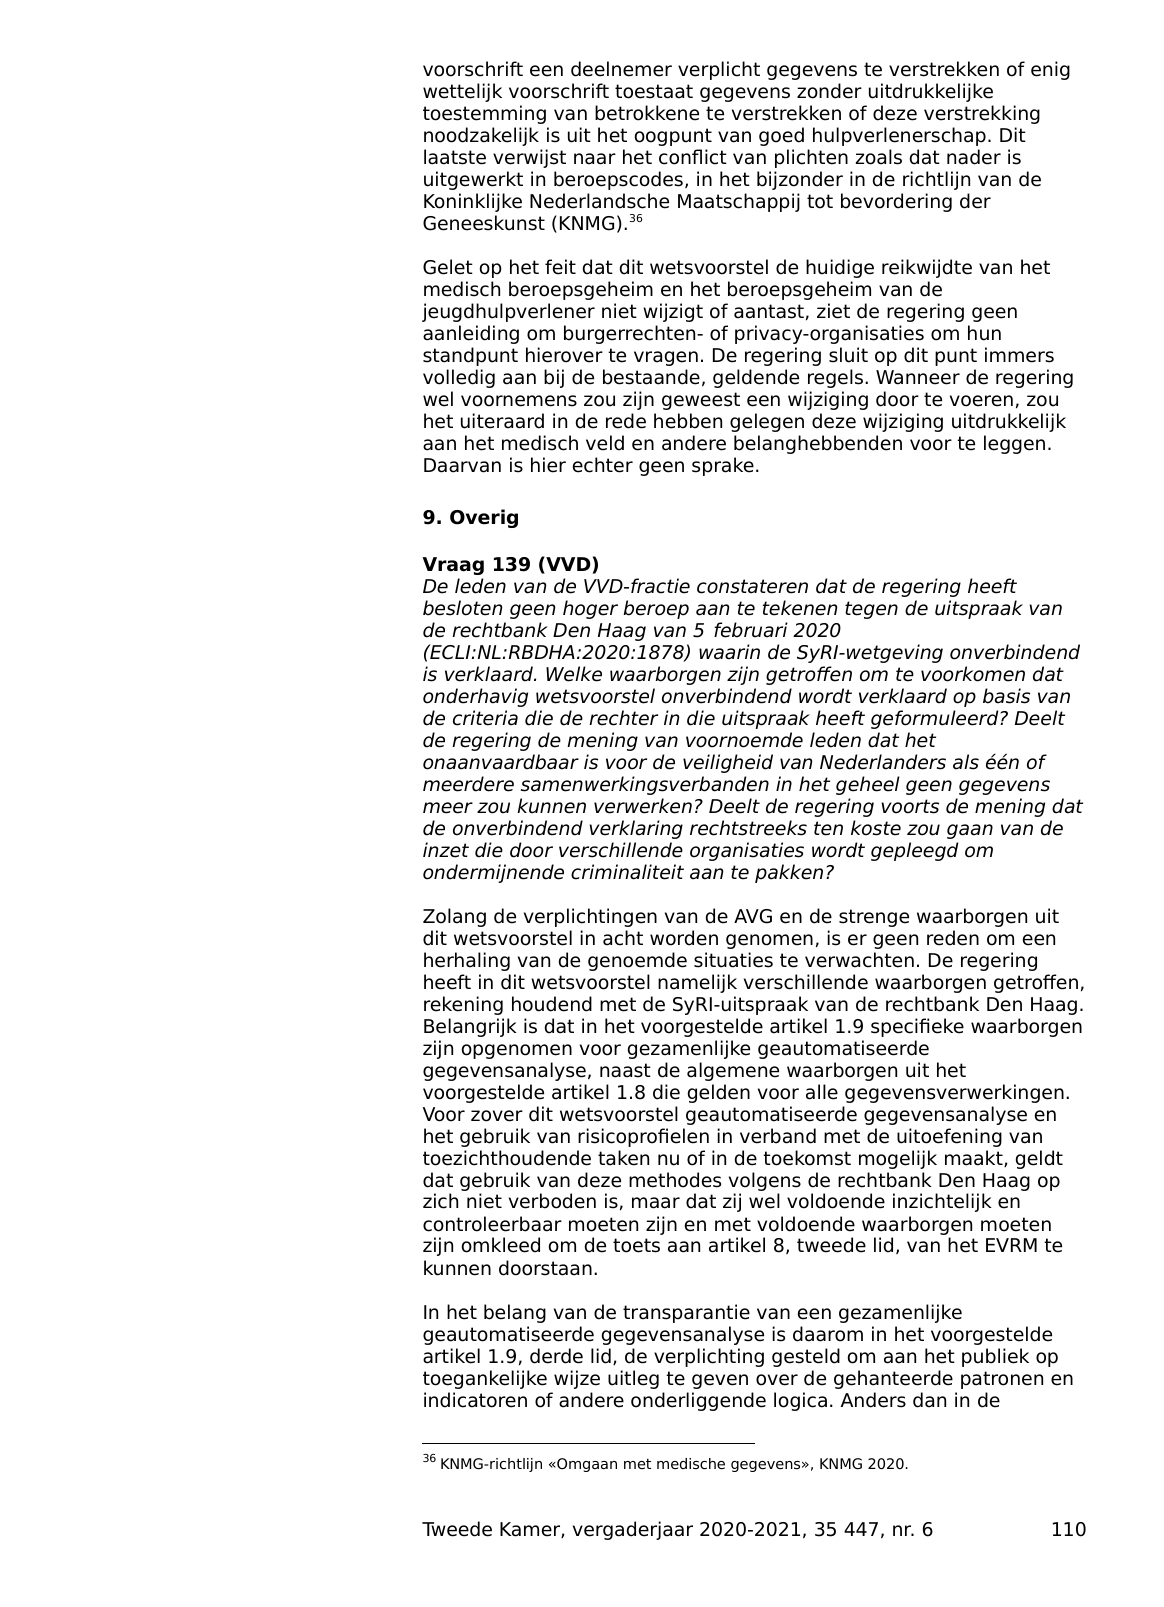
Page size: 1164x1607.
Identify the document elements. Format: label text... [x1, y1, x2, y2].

text Vraag 139 (VVD) [422, 554, 1087, 576]
text voorschrift een deelnemer verplicht gegevens te verstrekken of enig wettelijk voorschrift toestaat gegevens zonder uitdrukkelijke toestemming van betrokkene te verstrekken of deze verstrekking noodzakelijk is uit het oogpunt van goed hulpverlenerschap. Dit laatste verwijst naar het conflict van plichten zoals dat nader is uitgewerkt in beroepscodes, in het bijzonder in de richtlijn van de Koninklijke Nederlandsche Maatschappij tot bevordering der Geneeskunst (KNMG). [422, 59, 1087, 235]
text In het belang van de transparantie van een gezamenlijke geautomatiseerde gegevensanalyse is daarom in het voorgestelde artikel 1.9, derde lid, de verplichting gesteld om aan het publiek op toegankelijke wijze uitleg te geven over de gehanteerde patronen en indicatoren of andere onderliggende logica. Anders dan in de [422, 1302, 1087, 1411]
text Zolang de verplichtingen van de AVG en de strenge waarborgen uit dit wetsvoorstel in acht worden genomen, is er geen reden om een herhaling van de genoemde situaties te verwachten. De regering heeft in dit wetsvoorstel namelijk verschillende waarborgen getroffen, rekening houdend met de SyRI-uitspraak van de rechtbank Den Haag. Belangrijk is dat in het voorgestelde artikel 1.9 specifieke waarborgen zijn opgenomen voor gezamenlijke geautomatiseerde gegevensanalyse, naast de algemene waarborgen uit het voorgestelde artikel 1.8 die gelden voor alle gegevensverwerkingen. Voor zover dit wetsvoorstel geautomatiseerde gegevensanalyse en het gebruik van risicoprofielen in verband met de uitoefening van toezichthoudende taken nu of in de toekomst mogelijk maakt, geldt dat gebruik van deze methodes volgens de rechtbank Den Haag op zich niet verboden is, maar dat zij wel voldoende inzichtelijk en controleerbaar moeten zijn en met voldoende waarborgen moeten zijn omkleed om de toets aan artikel 8, tweede lid, van het EVRM te kunnen doorstaan. [422, 906, 1087, 1279]
text Gelet op het feit dat dit wetsvoorstel de huidige reikwijdte van het medisch beroepsgeheim en het beroepsgeheim van de jeugdhulpverlener niet wijzigt of aantast, ziet de regering geen aanleiding om burgerrechten- of privacy-organisaties om hun standpunt hierover te vragen. De regering sluit op dit punt immers volledig aan bij de bestaande, geldende regels. Wanneer de regering wel voornemens zou zijn geweest een wijziging door te voeren, zou het uiteraard in de rede hebben gelegen deze wijziging uitdrukkelijk aan het medisch veld en andere belanghebbenden voor te leggen. Daarvan is hier echter geen sprake. [422, 257, 1087, 477]
text De leden van de VVD-fractie constateren dat de regering heeft besloten geen hoger beroep aan te tekenen tegen de uitspraak van de rechtbank Den Haag van 5 februari 2020 (ECLI:NL:RBDHA:2020:1878) waarin de SyRI-wetgeving onverbindend is verklaard. Welke waarborgen zijn getroffen om te voorkomen dat onderhavig wetsvoorstel onverbindend wordt verklaard op basis van de criteria die de rechter in die uitspraak heeft geformuleerd? Deelt de regering de mening van voornoemde leden dat het onaanvaardbaar is voor de veiligheid van Nederlanders als één of meerdere samenwerkingsverbanden in het geheel geen gegevens meer zou kunnen verwerken? Deelt de regering voorts de mening dat de onverbindend verklaring rechtstreeks ten koste zou gaan van de inzet die door verschillende organisaties wordt gepleegd om ondermijnende criminaliteit aan te pakken? [422, 576, 1087, 883]
text KNMG-richtlijn «Omgaan met medische gegevens», KNMG 2020. [422, 1452, 1087, 1474]
subtitle 9. Overig [422, 507, 1087, 529]
